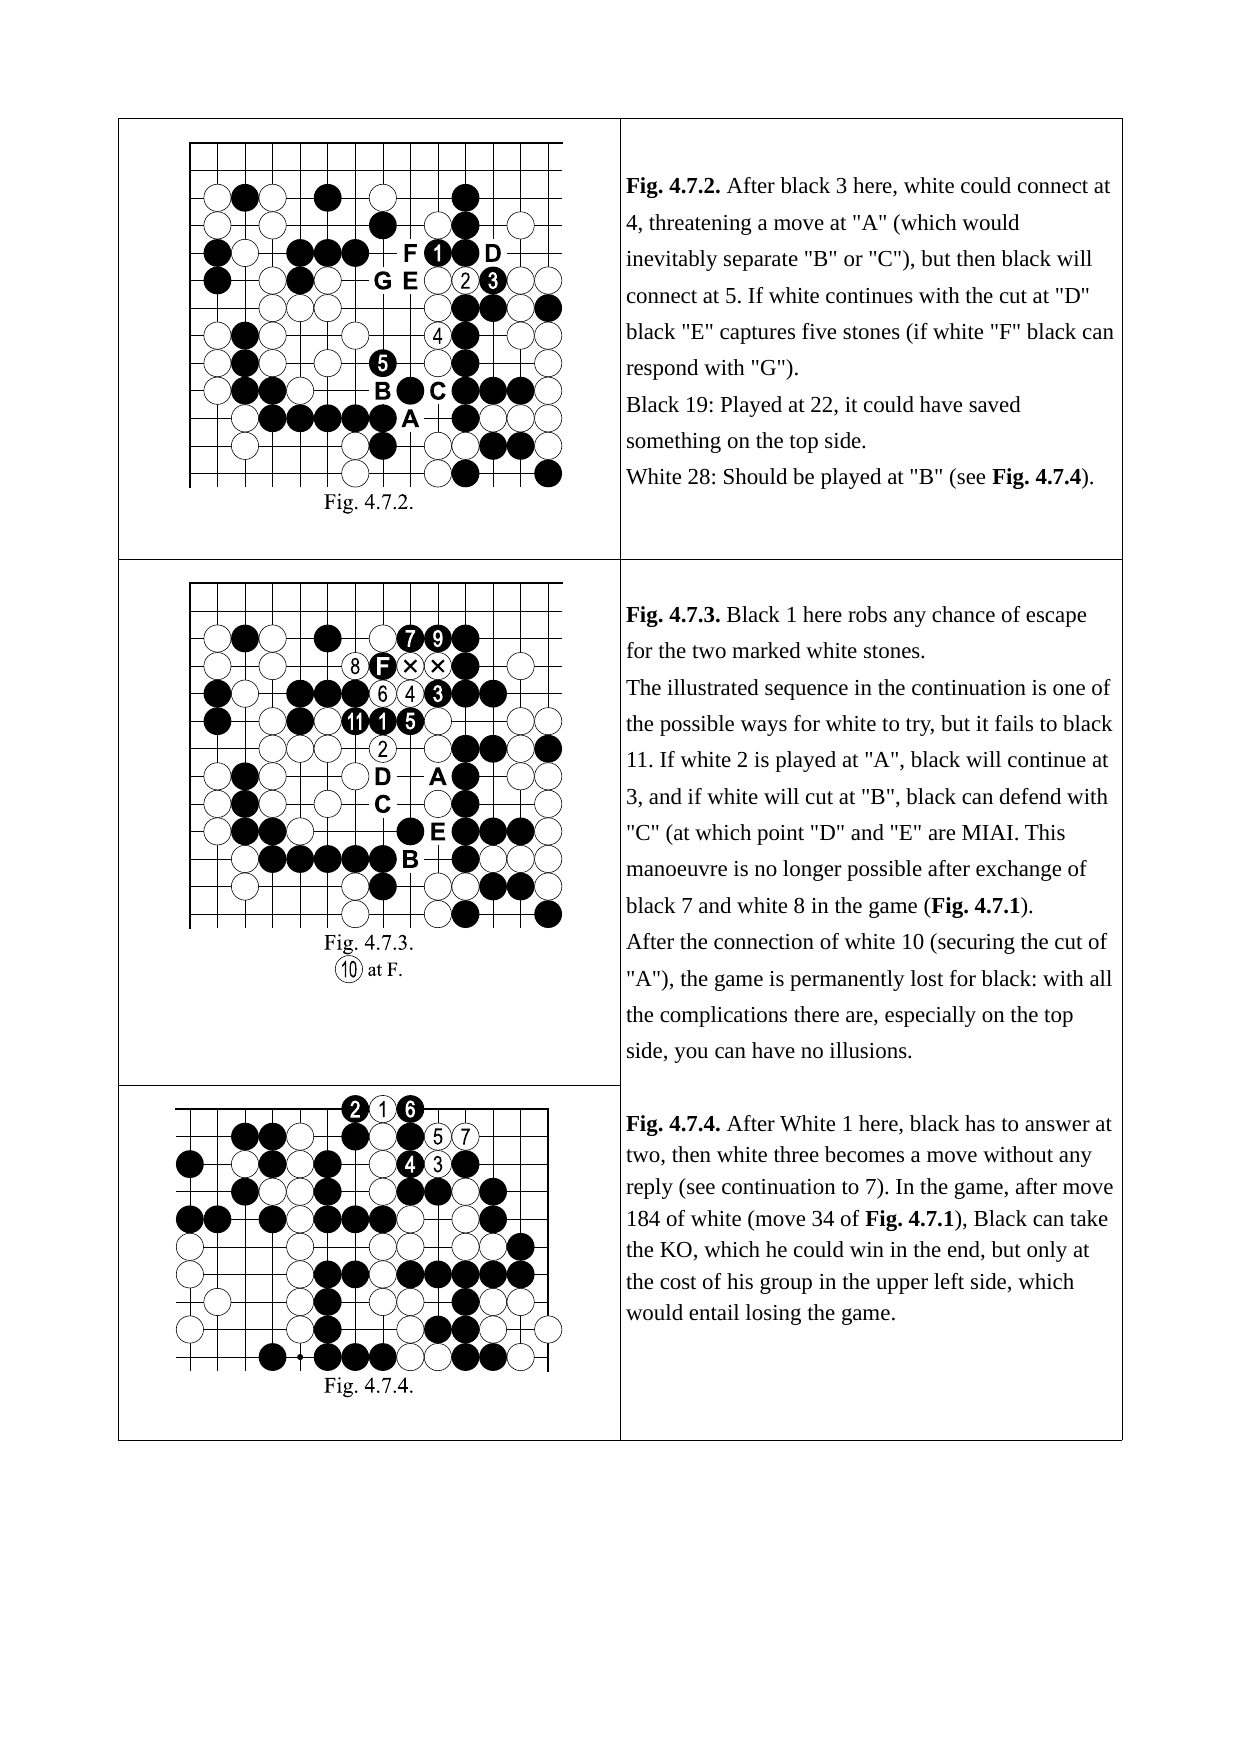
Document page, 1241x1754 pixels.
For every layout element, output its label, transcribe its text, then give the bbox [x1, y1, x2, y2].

table_header Fig. 4.7.2. After black 3 here, white could connect at 4, threatening a move at "A" (which would inevitably separate "B" or "C"), but then black will connect at 5. If white continues with the cut at "D" black "E" captures five stones (if white "F" black can respond with "G"). Black 19: Played at 22, it could have saved something on the top side. White 28: Should be played at "B" (see Fig. 4.7.4). [621, 119, 1122, 559]
table_cell Fig. 4.7.3. Black 1 here robs any chance of escape for the two marked white stones. The illustrated sequence in the continuation is one of the possible ways for white to try, but it fails to black 11. If white 2 is played at "A", black will continue at 3, and if white will cut at "B", black can defend with "C" (at which point "D" and "E" are MIAI. This manoeuvre is no longer possible after exchange of black 7 and white 8 in the game (Fig. 4.7.1). After the connection of white 10 (securing the cut of "A"), the game is permanently lost for black: with all the complications there are, especially on the top side, you can have no illusions. Fig. 4.7.4. After White 1 here, black has to answer at two, then white three becomes a move without any reply (see continuation to 7). In the game, after move 184 of white (move 34 of Fig. 4.7.1), Black can take the KO, which he could win in the end, but only at the cost of his group in the upper left side, which would entail losing the game. [621, 560, 1122, 1440]
table_cell [119, 1086, 620, 1440]
table_header [119, 119, 620, 559]
table_cell [119, 560, 620, 1084]
